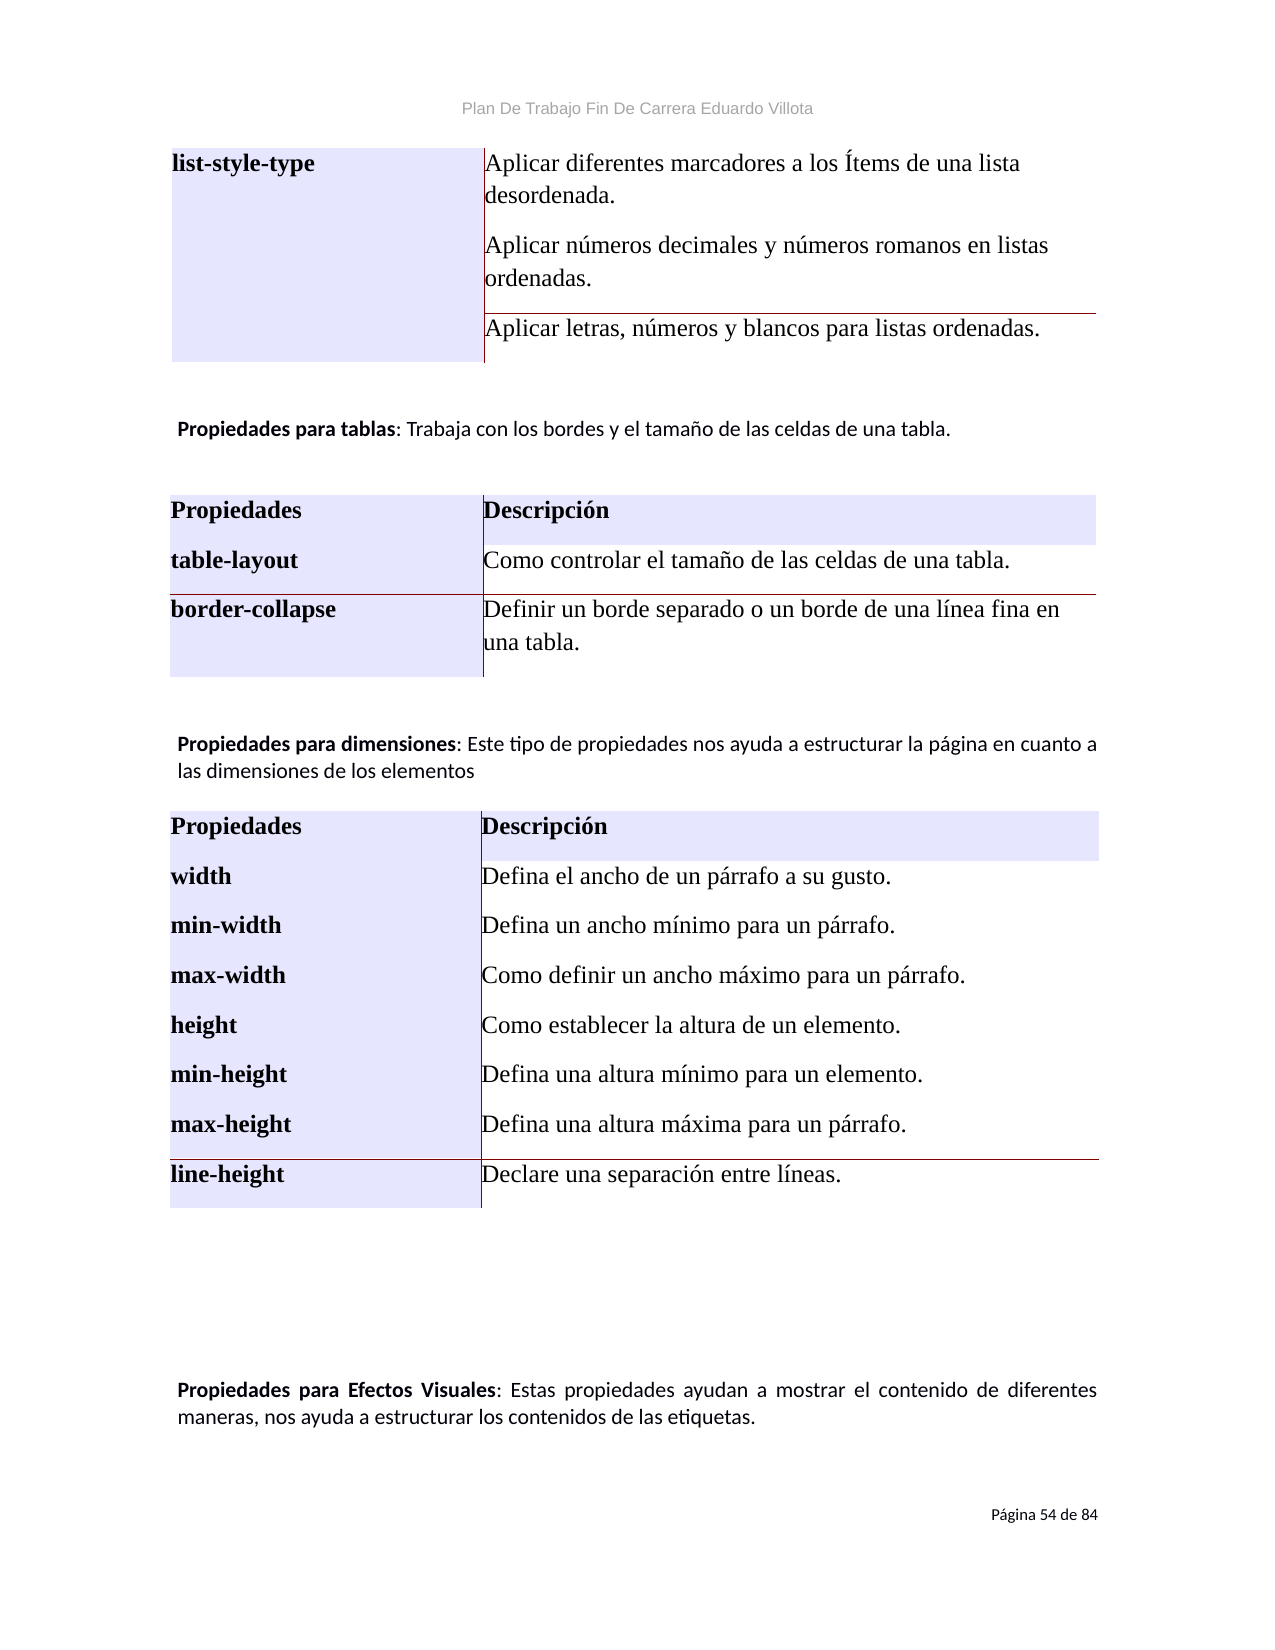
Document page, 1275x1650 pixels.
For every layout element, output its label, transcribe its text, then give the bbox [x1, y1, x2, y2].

table_cell Defina una altura mínimo para un elemento. [482, 1059, 1099, 1109]
table_cell Aplicar diferentes marcadores a los Ítems de una lista desordenada. [485, 148, 1096, 230]
table_cell Defina una altura máxima para un párrafo. [482, 1109, 1099, 1158]
table_header Descripción [484, 495, 1096, 545]
table_header Descripción [482, 811, 1099, 861]
table_cell Defina el ancho de un párrafo a su gusto. [482, 861, 1099, 911]
table_header Propiedades [170, 811, 481, 861]
table_cell max-height [170, 1109, 481, 1158]
table_cell border-collapse [170, 595, 483, 677]
table_cell Declare una separación entre líneas. [482, 1160, 1099, 1208]
table_header Propiedades [170, 495, 483, 545]
table_cell list-style-type [172, 148, 484, 362]
text Propiedades para Efectos Visuales: Estas propiedades ayudan a mostrar el contenido de diferentes maneras, nos ayuda a estructurar los contenidos de las etiquetas. [177, 1376, 1098, 1430]
table_cell min-width [170, 911, 481, 960]
table_cell line-height [170, 1160, 481, 1208]
table_cell height [170, 1010, 481, 1059]
table_cell Definir un borde separado o un borde de una línea fina en una tabla. [484, 595, 1096, 677]
table_cell Como controlar el tamaño de las celdas de una tabla. [484, 545, 1096, 594]
table_cell width [170, 861, 481, 911]
table_cell Defina un ancho mínimo para un párrafo. [482, 911, 1099, 960]
table_cell table-layout [170, 545, 483, 594]
table_cell Aplicar letras, números y blancos para listas ordenadas. [485, 314, 1096, 362]
table_cell Aplicar números decimales y números romanos en listas ordenadas. [485, 230, 1096, 313]
table_cell Como establecer la altura de un elemento. [482, 1010, 1099, 1059]
table_cell min-height [170, 1059, 481, 1109]
table_cell Como definir un ancho máximo para un párrafo. [482, 960, 1099, 1010]
text Propiedades para dimensiones: Este tipo de propiedades nos ayuda a estructurar la página en cuanto a las dimensiones de los elementos [177, 730, 1098, 783]
text Propiedades para tablas: Trabaja con los bordes y el tamaño de las celdas de una tabla. [177, 416, 1098, 442]
table_cell max-width [170, 960, 481, 1010]
